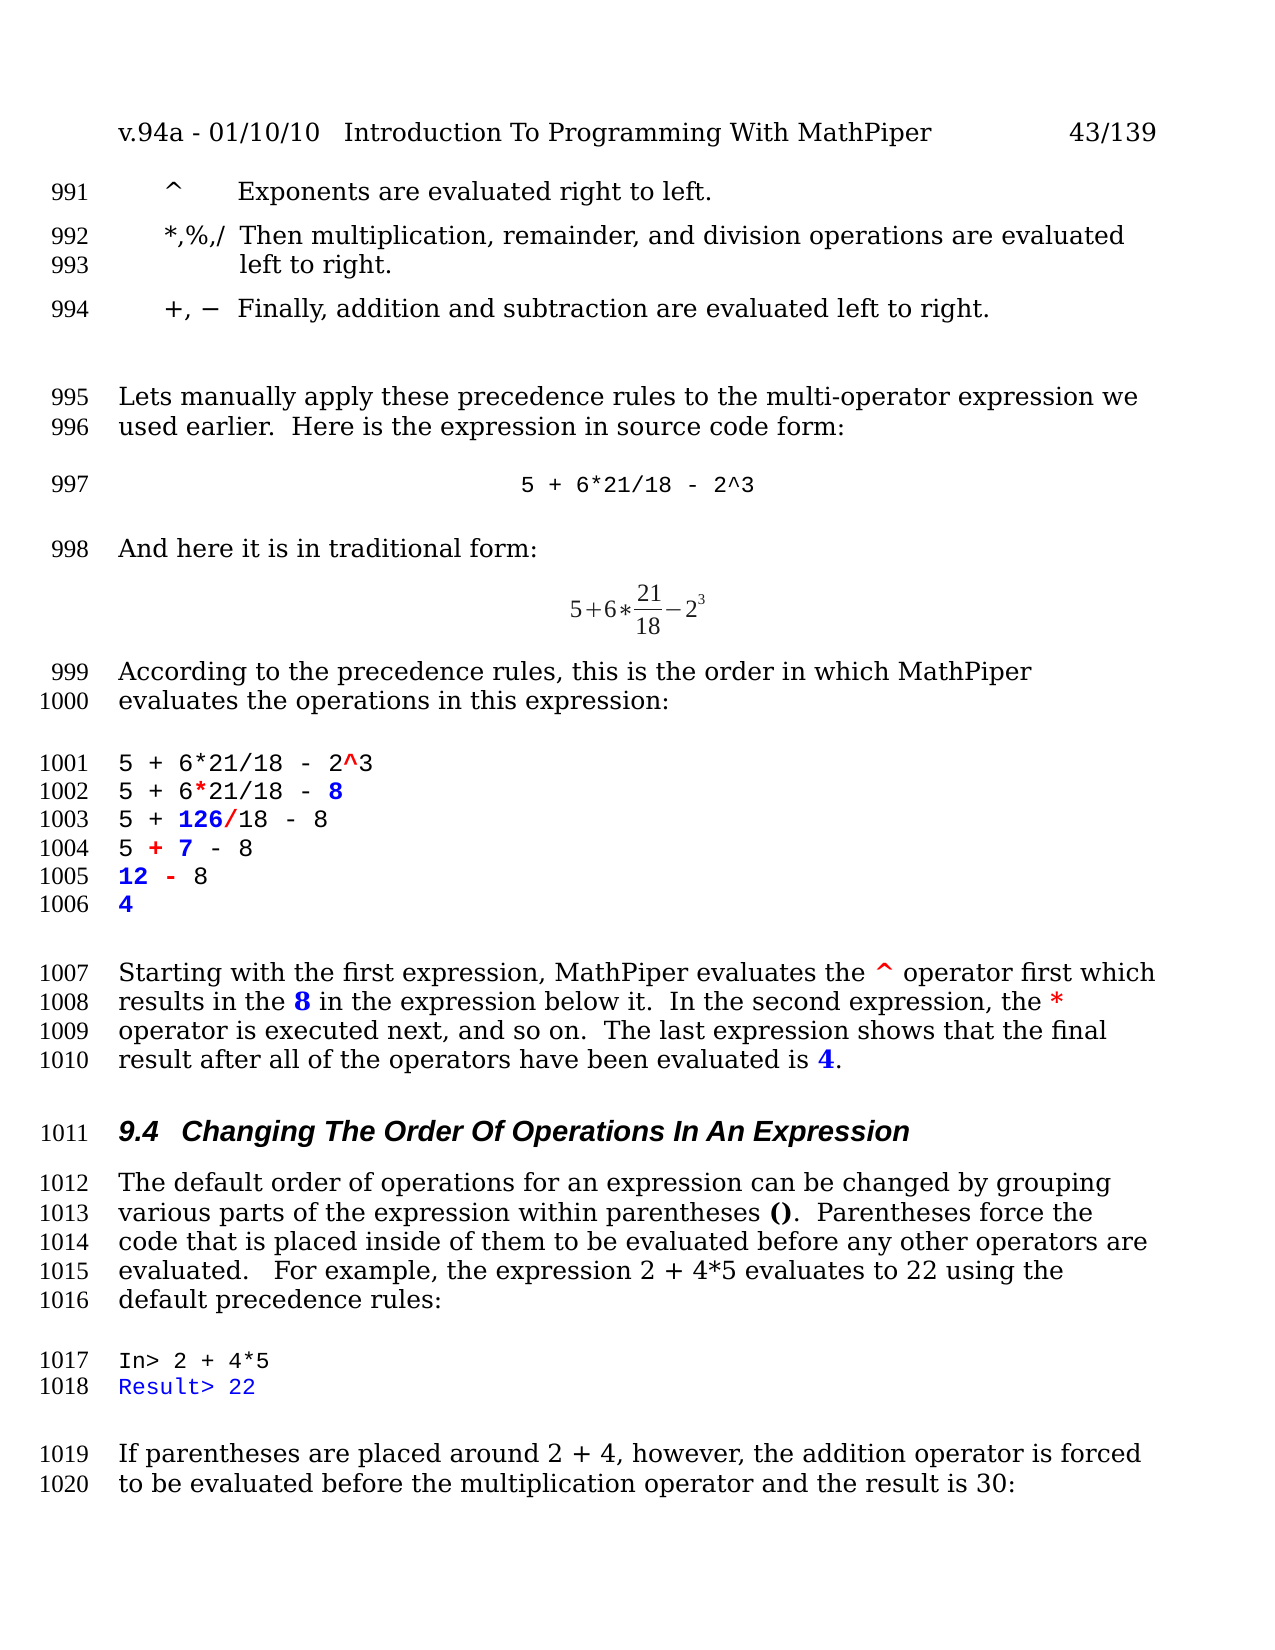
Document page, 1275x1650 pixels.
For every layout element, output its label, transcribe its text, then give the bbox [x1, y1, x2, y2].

text The default order of operations for an expression can be changed by grouping various parts of the expression within parentheses (). Parentheses force the code that is placed inside of them to be evaluated before any other operators are evaluated. For example, the expression 2 + 4*5 evaluates to 22 using the default precedence rules: [118, 1168, 1157, 1314]
text Lets manually apply these precedence rules to the multi-operator expression we used earlier. Here is the expression in source code form: [118, 383, 1157, 441]
text 4 [118, 892, 1157, 920]
text Result> 22 [118, 1376, 1157, 1402]
text 12 - 8 [118, 864, 1157, 892]
text 5 + 6*21/18 - 2^3 [118, 473, 1157, 499]
text 5 + 6*21/18 - 2^3 [118, 750, 1157, 779]
text According to the precedence rules, this is the order in which MathPiper evaluates the operations in this expression: [118, 657, 1157, 715]
text 5 + 7 - 8 [118, 835, 1157, 864]
text ^ Exponents are evaluated right to left. [163, 177, 1157, 206]
text 5 + 126/18 - 8 [118, 807, 1157, 835]
text +, − Finally, addition and subtraction are evaluated left to right. [163, 294, 1157, 323]
text If parentheses are placed around 2 + 4, however, the addition operator is forced to be evaluated before the multiplication operator and the result is 30: [118, 1440, 1157, 1498]
text 5 + 6*21/18 - 8 [118, 779, 1157, 807]
text Starting with the first expression, MathPiper evaluates the ^ operator first which results in the 8 in the expression below it. In the second expression, the * operator is executed next, and so on. The last expression shows that the final result after all of the operators have been evaluated is 4. [118, 958, 1157, 1075]
text *,%,/ Then multiplication, remainder, and division operations are evaluated left to right. [164, 221, 1157, 279]
text And here it is in traditional form: [118, 534, 1157, 563]
text In> 2 + 4*5 [118, 1350, 1157, 1376]
subtitle Changing The Order Of Operations In An Expression [118, 1114, 1157, 1147]
